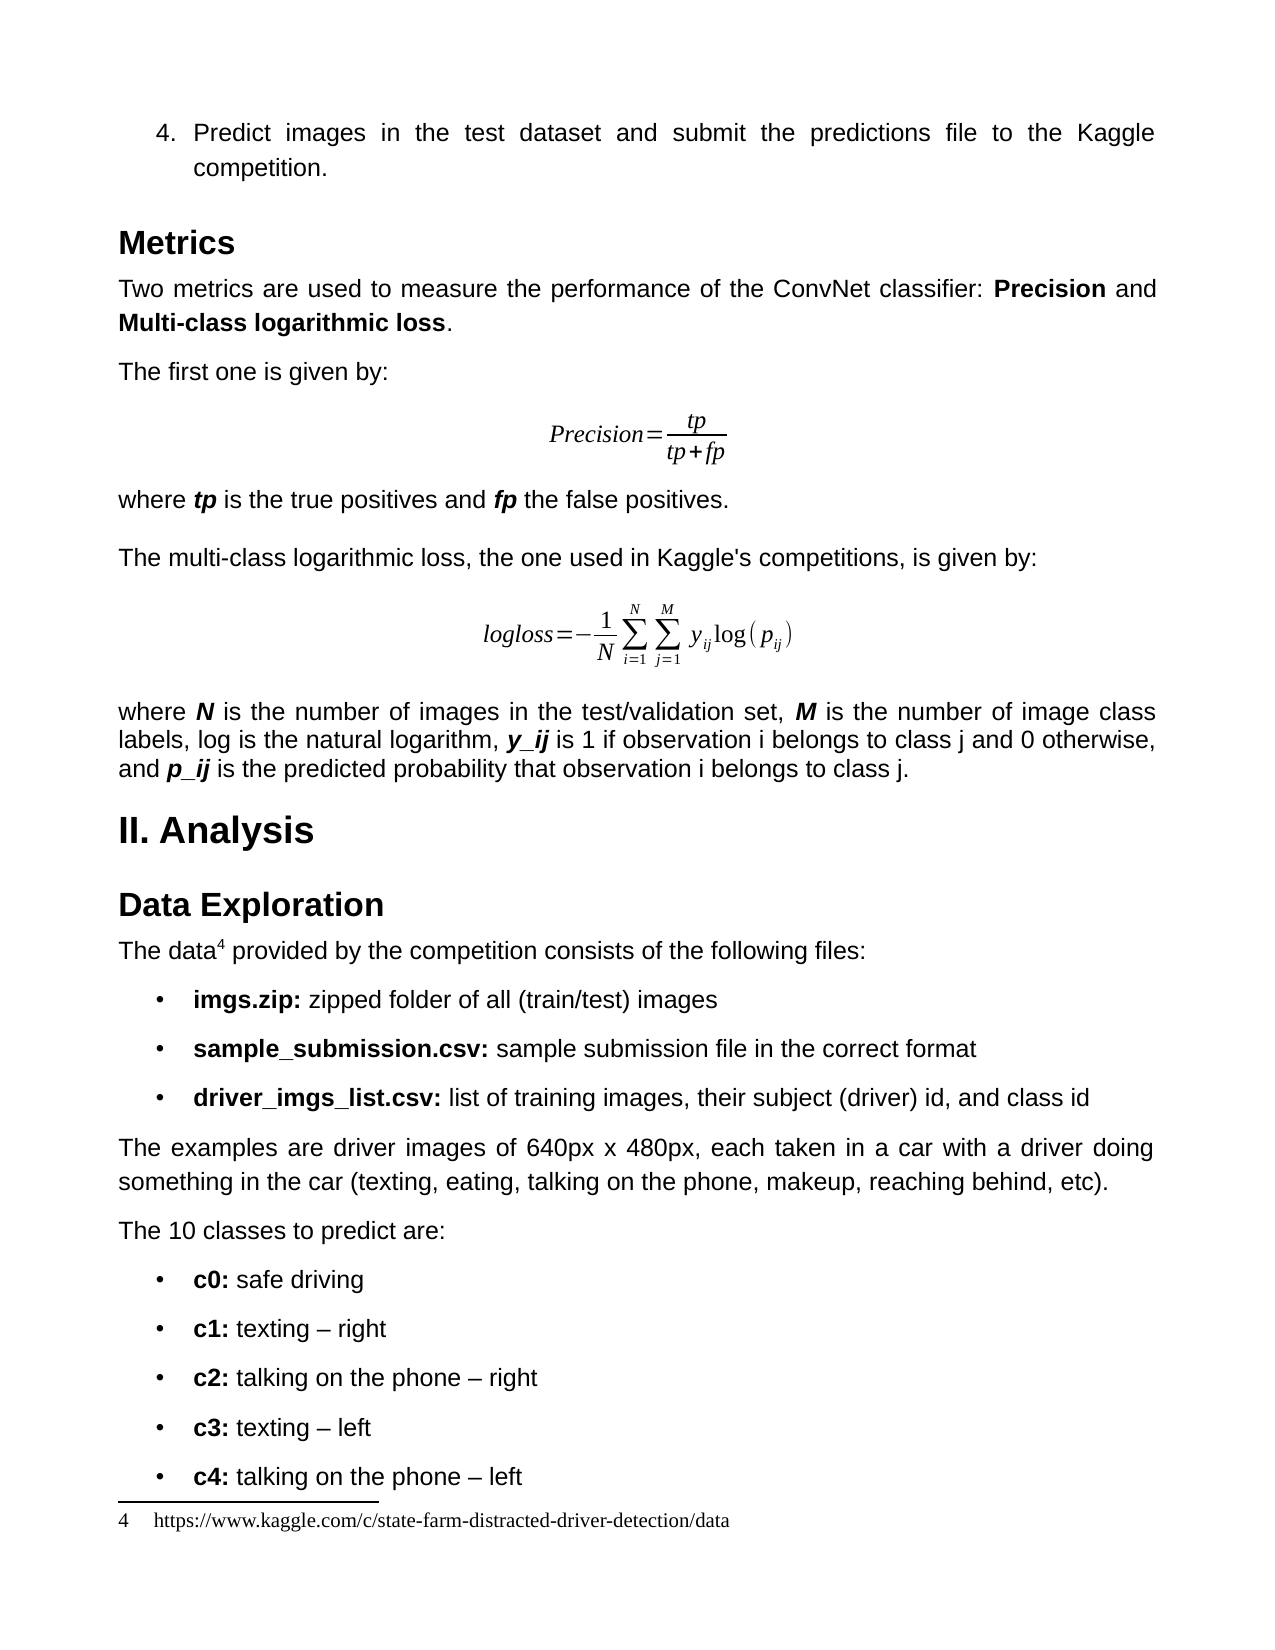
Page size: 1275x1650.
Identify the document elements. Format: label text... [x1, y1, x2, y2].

text The 10 classes to predict are: [118, 1216, 1157, 1245]
text The data provided by the competition consists of the following files: [118, 936, 1157, 965]
text Two metrics are used to measure the performance of the ConvNet classifier: Precision and Multi-class logarithmic loss. [118, 274, 1157, 337]
text The multi-class logarithmic loss, the one used in Kaggle's competitions, is given by: [118, 543, 1157, 572]
list c0: safe driving [156, 1265, 1157, 1294]
list Predict images in the test dataset and submit the predictions file to the Kaggle competition. [156, 118, 1157, 181]
text The first one is given by: [118, 357, 1157, 386]
list c4: talking on the phone – left [156, 1462, 1157, 1491]
subtitle Metrics [118, 222, 1157, 261]
list sample_submission.csv: sample submission file in the correct format [156, 1034, 1157, 1063]
list driver_imgs_list.csv: list of training images, their subject (driver) id, and class id [156, 1083, 1157, 1112]
list c2: talking on the phone – right [156, 1363, 1157, 1392]
text where tp is the true positives and fp the false positives. [118, 486, 1157, 514]
text where N is the number of images in the test/validation set, M is the number of image class labels, log is the natural logarithm, y_ij is 1 if observation i belongs to class j and 0 otherwise, and p_ij is the predicted probability that observation i belongs to class j. [118, 697, 1157, 783]
subtitle II. Analysis [118, 808, 1157, 851]
text The examples are driver images of 640px x 480px, each taken in a car with a driver doing something in the car (texting, eating, talking on the phone, makeup, reaching behind, etc). [118, 1132, 1157, 1196]
text https://www.kaggle.com/c/state-farm-distracted-driver-detection/data [118, 1508, 1157, 1532]
subtitle Data Exploration [118, 885, 1157, 923]
list c1: texting – right [156, 1314, 1157, 1343]
list imgs.zip: zipped folder of all (train/test) images [156, 985, 1157, 1014]
list c3: texting – left [156, 1413, 1157, 1441]
